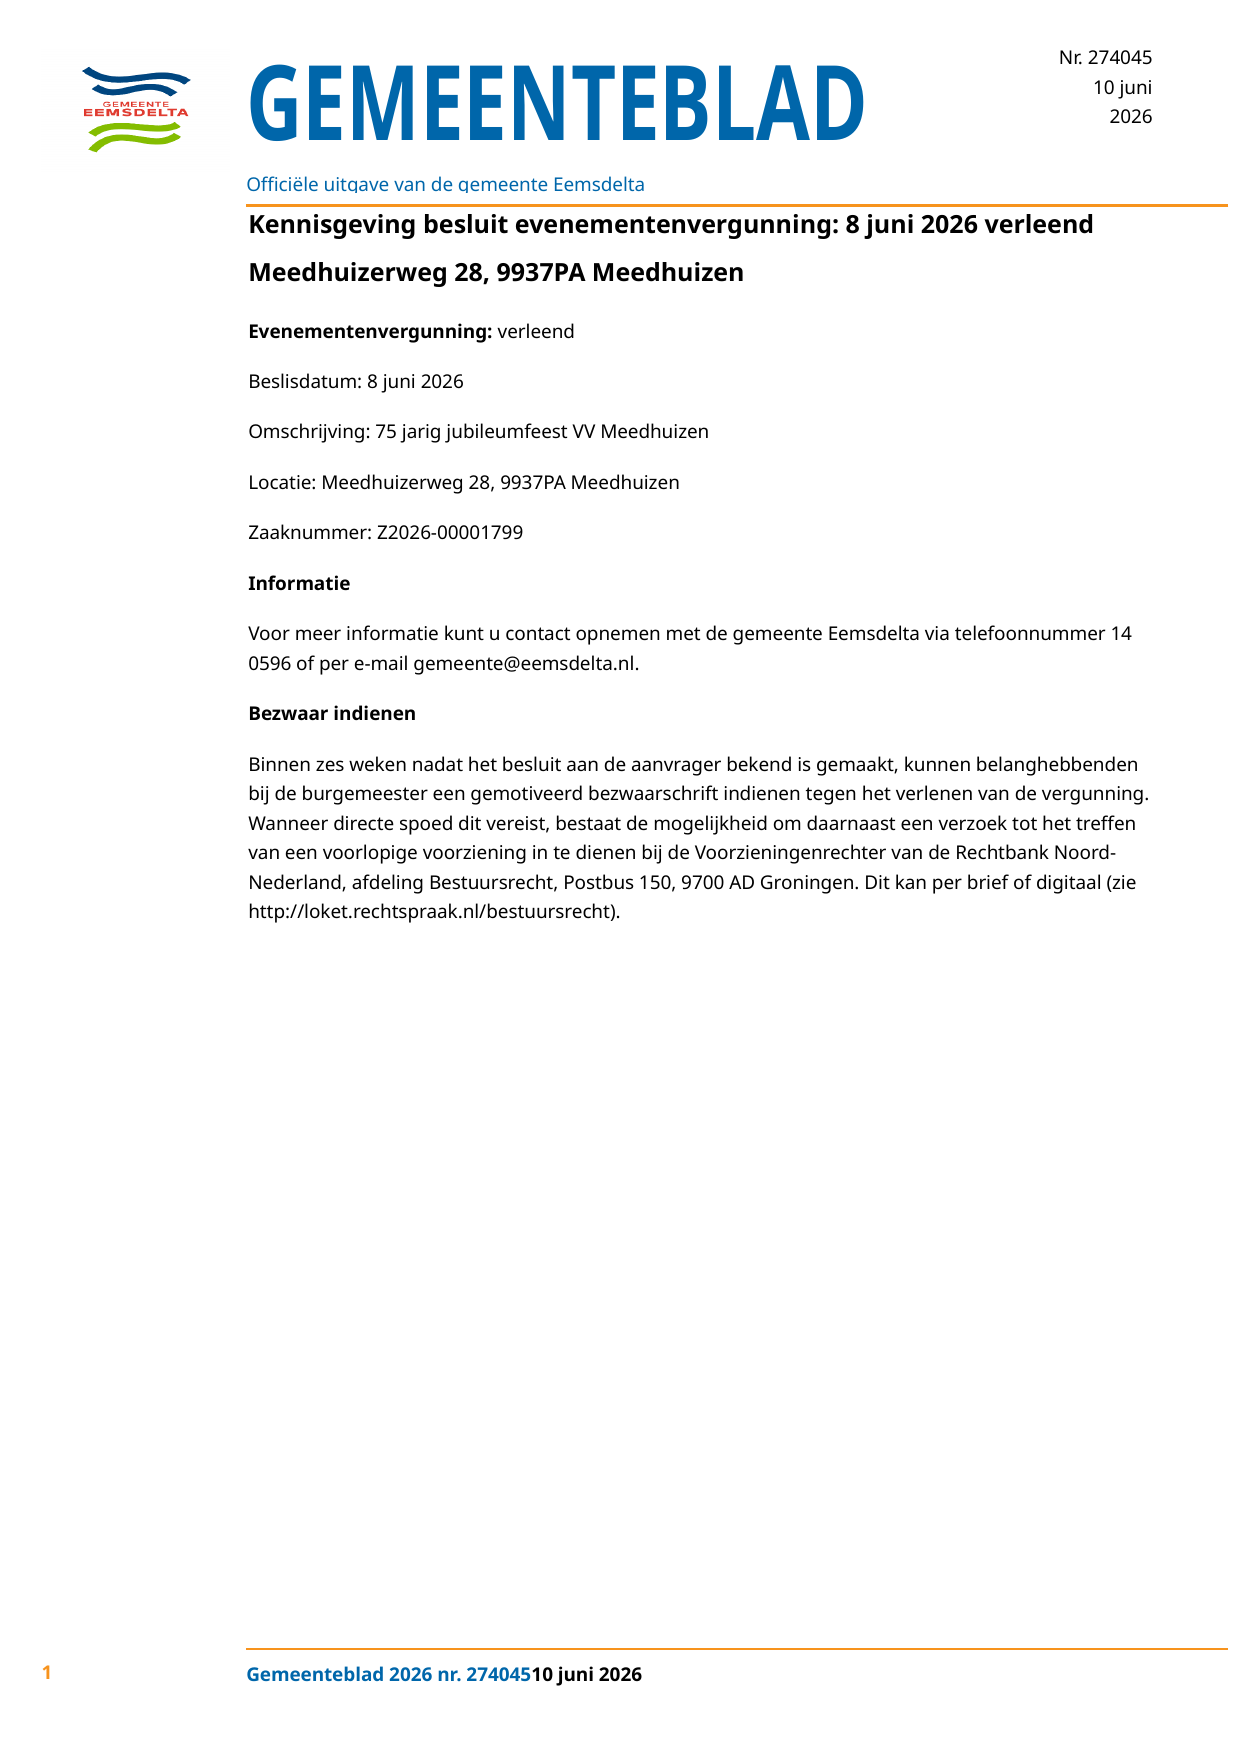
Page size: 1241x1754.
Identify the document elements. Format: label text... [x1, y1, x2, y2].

text Beslisdatum: 8 juni 2026 [248, 368, 1152, 394]
text Bezwaar indienen [248, 700, 1152, 726]
text Zaaknummer: Z2026-00001799 [248, 519, 1152, 545]
text Informatie [248, 570, 1152, 596]
text Kennisgeving besluit evenementenvergunning: 8 juni 2026 verleend Meedhuizerweg 28, 9937PA Meedhuizen [248, 207, 1152, 288]
text Binnen zes weken nadat het besluit aan de aanvrager bekend is gemaakt, kunnen belanghebbenden bij de burgemeester een gemotiveerd bezwaarschrift indienen tegen het verlenen van de vergunning. Wanneer directe spoed dit vereist, bestaat de mogelijkheid om daarnaast een verzoek tot het treffen van een voorlopige voorziening in te dienen bij de Voorzieningenrechter van de Rechtbank Noord-Nederland, afdeling Bestuursrecht, Postbus 150, 9700 AD Groningen. Dit kan per brief of digitaal (zie http://loket.rechtspraak.nl/bestuursrecht). [248, 751, 1152, 924]
text Voor meer informatie kunt u contact opnemen met de gemeente Eemsdelta via telefoonnummer 14 0596 of per e-mail gemeente@eemsdelta.nl. [248, 620, 1152, 676]
text Omschrijving: 75 jarig jubileumfeest VV Meedhuizen [248, 419, 1152, 444]
text Evenementenvergunning: verleend [248, 318, 1152, 344]
picture [41, 47, 231, 172]
text Locatie: Meedhuizerweg 28, 9937PA Meedhuizen [248, 469, 1152, 495]
